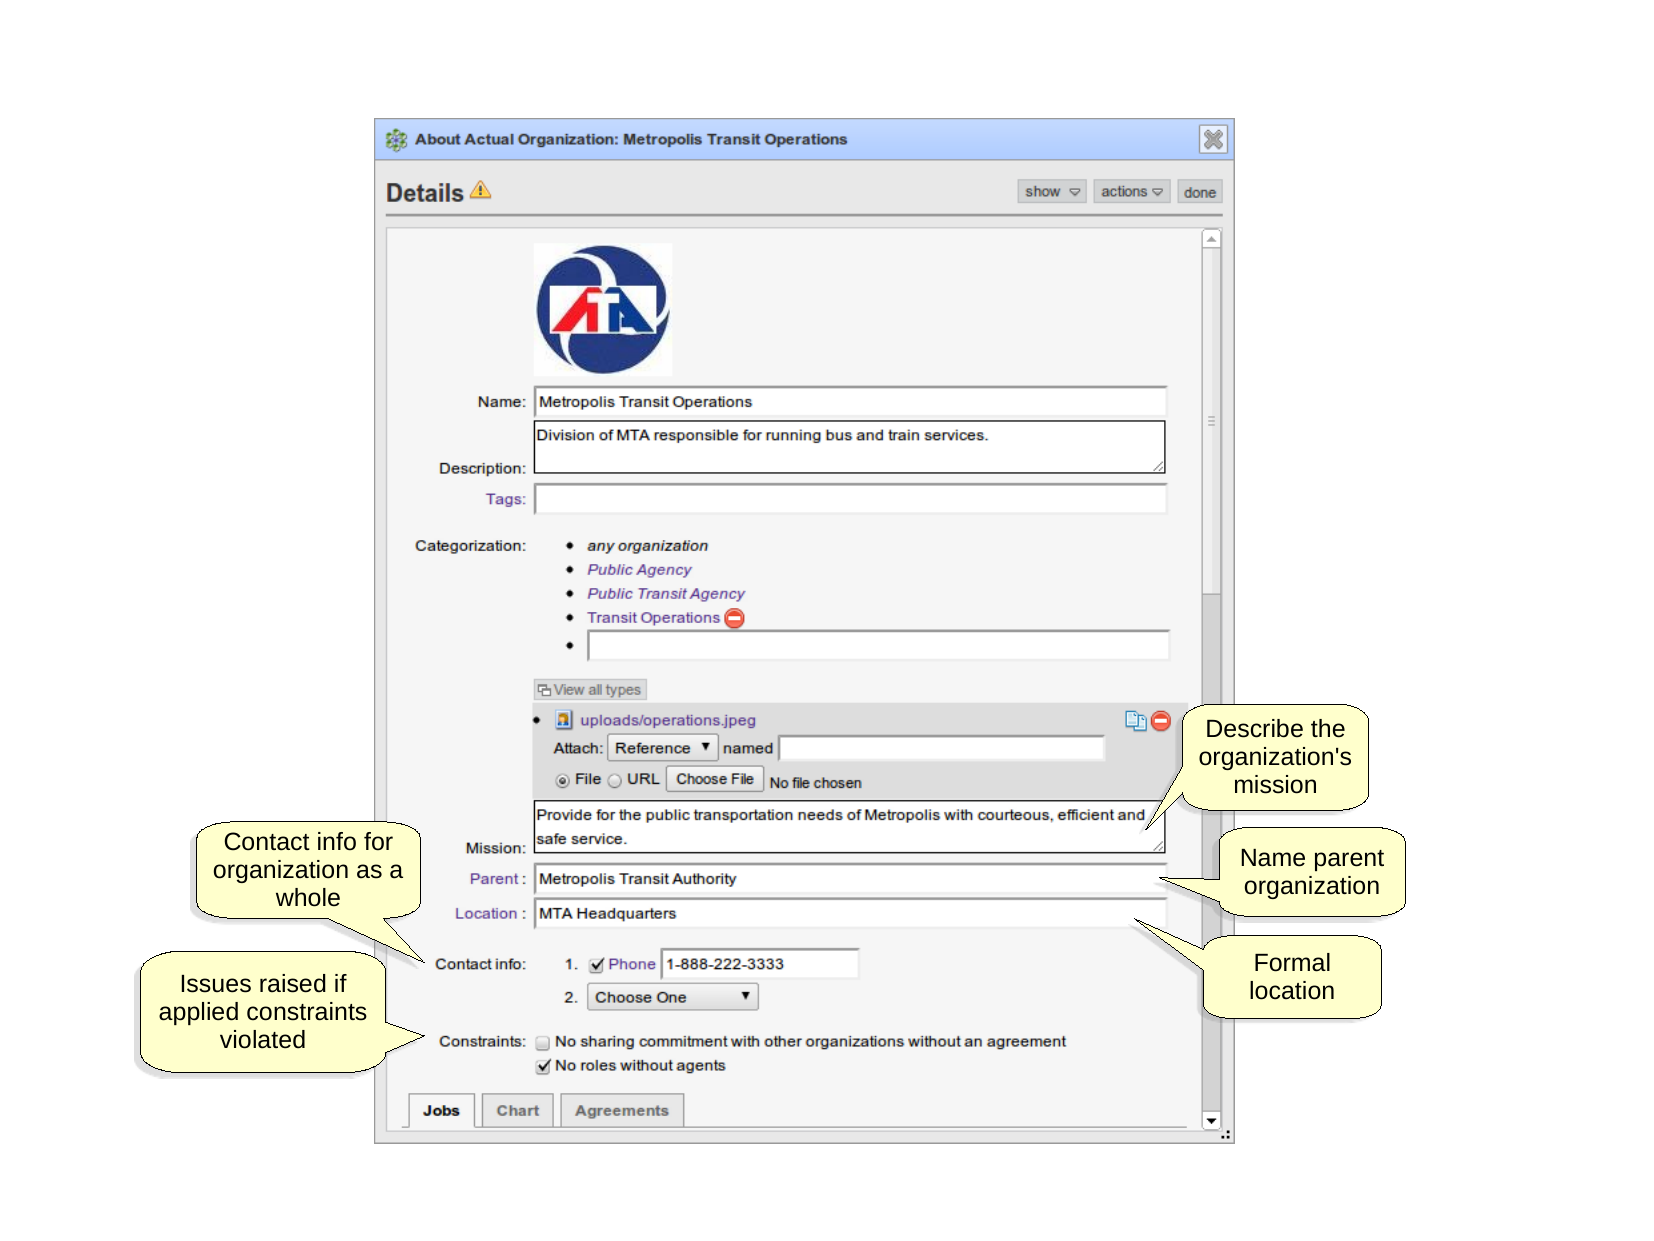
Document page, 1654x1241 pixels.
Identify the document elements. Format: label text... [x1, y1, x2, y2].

text_box Name parent organization [1159, 827, 1406, 917]
text_box Contact info for organization as a whole [196, 821, 425, 963]
text_box Issues raised if applied constraints violated [140, 951, 425, 1073]
text_box Describe the organization's mission [1145, 704, 1369, 830]
picture [374, 118, 1235, 1144]
text_box Formal location [1134, 918, 1382, 1019]
